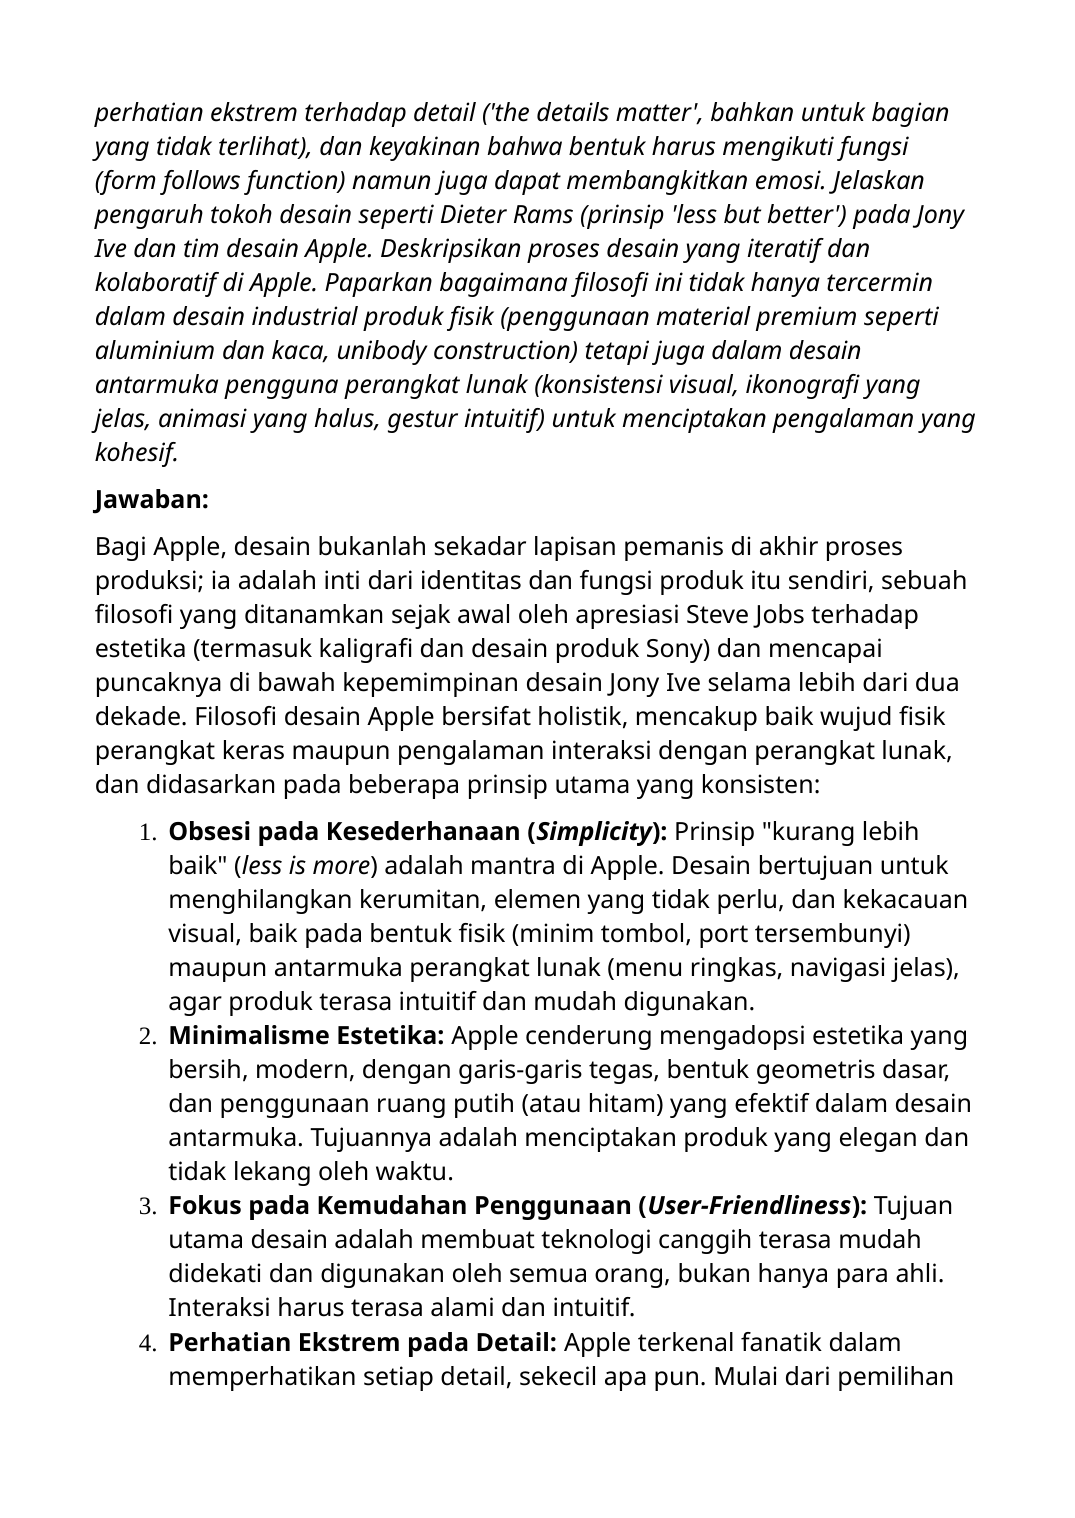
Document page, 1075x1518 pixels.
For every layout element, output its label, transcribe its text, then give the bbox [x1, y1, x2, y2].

text Bagi Apple, desain bukanlah sekadar lapisan pemanis di akhir proses produksi; ia adalah inti dari identitas dan fungsi produk itu sendiri, sebuah filosofi yang ditanamkan sejak awal oleh apresiasi Steve Jobs terhadap estetika (termasuk kaligrafi dan desain produk Sony) dan mencapai puncaknya di bawah kepemimpinan desain Jony Ive selama lebih dari dua dekade. Filosofi desain Apple bersifat holistik, mencakup baik wujud fisik perangkat keras maupun pengalaman interaksi dengan perangkat lunak, dan didasarkan pada beberapa prinsip utama yang konsisten: [94, 528, 980, 801]
list Minimalisme Estetika: Apple cenderung mengadopsi estetika yang bersih, modern, dengan garis-garis tegas, bentuk geometris dasar, dan penggunaan ruang putih (atau hitam) yang efektif dalam desain antarmuka. Tujuannya adalah menciptakan produk yang elegan dan tidak lekang oleh waktu. [139, 1018, 980, 1188]
list Fokus pada Kemudahan Penggunaan (User-Friendliness): Tujuan utama desain adalah membuat teknologi canggih terasa mudah didekati dan digunakan oleh semua orang, bukan hanya para ahli. Interaksi harus terasa alami dan intuitif. [139, 1188, 980, 1324]
text perhatian ekstrem terhadap detail ('the details matter', bahkan untuk bagian yang tidak terlihat), dan keyakinan bahwa bentuk harus mengikuti fungsi (form follows function) namun juga dapat membangkitkan emosi. Jelaskan pengaruh tokoh desain seperti Dieter Rams (prinsip 'less but better') pada Jony Ive dan tim desain Apple. Deskripsikan proses desain yang iteratif dan kolaboratif di Apple. Paparkan bagaimana filosofi ini tidak hanya tercermin dalam desain industrial produk fisik (penggunaan material premium seperti aluminium dan kaca, unibody construction) tetapi juga dalam desain antarmuka pengguna perangkat lunak (konsistensi visual, ikonografi yang jelas, animasi yang halus, gestur intuitif) untuk menciptakan pengalaman yang kohesif. [94, 94, 980, 469]
list Obsesi pada Kesederhanaan (Simplicity): Prinsip "kurang lebih baik" (less is more) adalah mantra di Apple. Desain bertujuan untuk menghilangkan kerumitan, elemen yang tidak perlu, dan kekacauan visual, baik pada bentuk fisik (minim tombol, port tersembunyi) maupun antarmuka perangkat lunak (menu ringkas, navigasi jelas), agar produk terasa intuitif dan mudah digunakan. [139, 813, 980, 1018]
text Jawaban: [94, 482, 980, 516]
list Perhatian Ekstrem pada Detail: Apple terkenal fanatik dalam memperhatikan setiap detail, sekecil apa pun. Mulai dari pemilihan [139, 1324, 980, 1392]
